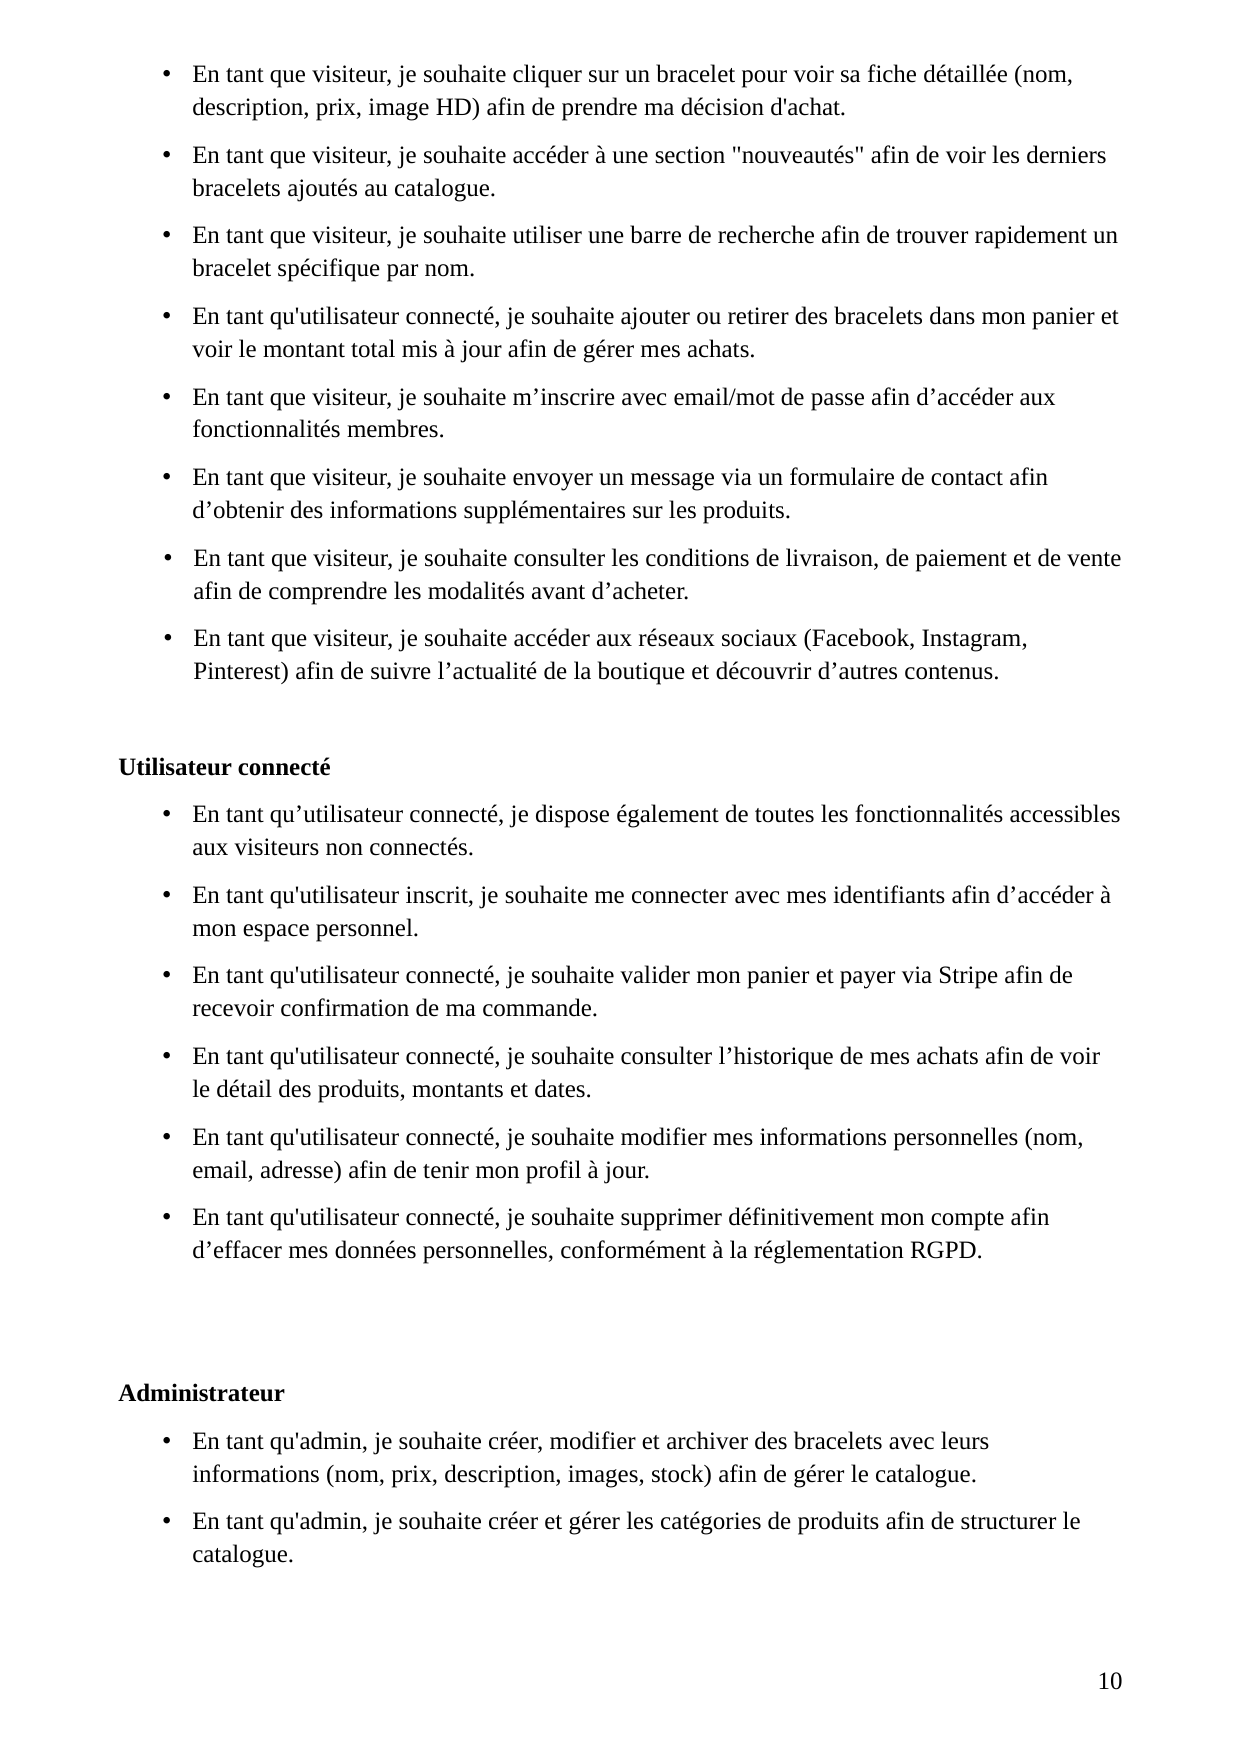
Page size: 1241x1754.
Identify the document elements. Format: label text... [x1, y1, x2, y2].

list En tant que visiteur, je souhaite accéder à une section "nouveautés" afin de voir les derniers bracelets ajoutés au catalogue. [162, 140, 1122, 201]
list En tant que visiteur, je souhaite m’inscrire avec email/mot de passe afin d’accéder aux fonctionnalités membres. [162, 382, 1122, 443]
list En tant qu'admin, je souhaite créer, modifier et archiver des bracelets avec leurs informations (nom, prix, description, images, stock) afin de gérer le catalogue. [162, 1426, 1122, 1488]
text Utilisateur connecté [118, 752, 1122, 780]
list En tant qu'utilisateur connecté, je souhaite valider mon panier et payer via Stripe afin de recevoir confirmation de ma commande. [162, 961, 1122, 1022]
list En tant que visiteur, je souhaite accéder aux réseaux sociaux (Facebook, Instagram, Pinterest) afin de suivre l’actualité de la boutique et découvrir d’autres contenus. [164, 623, 1122, 685]
list En tant qu’utilisateur connecté, je dispose également de toutes les fonctionnalités accessibles aux visiteurs non connectés. [162, 799, 1122, 861]
text Administrateur [118, 1378, 1122, 1407]
list En tant que visiteur, je souhaite utiliser une barre de recherche afin de trouver rapidement un bracelet spécifique par nom. [162, 220, 1122, 282]
list En tant que visiteur, je souhaite consulter les conditions de livraison, de paiement et de vente afin de comprendre les modalités avant d’acheter. [164, 543, 1122, 604]
list En tant que visiteur, je souhaite cliquer sur un bracelet pour voir sa fiche détaillée (nom, description, prix, image HD) afin de prendre ma décision d'achat. [162, 59, 1122, 121]
list En tant qu'admin, je souhaite créer et gérer les catégories de produits afin de structurer le catalogue. [162, 1506, 1122, 1568]
list En tant qu'utilisateur connecté, je souhaite consulter l’historique de mes achats afin de voir le détail des produits, montants et dates. [162, 1041, 1122, 1103]
list En tant qu'utilisateur inscrit, je souhaite me connecter avec mes identifiants afin d’accéder à mon espace personnel. [162, 880, 1122, 942]
list En tant que visiteur, je souhaite envoyer un message via un formulaire de contact afin d’obtenir des informations supplémentaires sur les produits. [162, 462, 1122, 524]
list En tant qu'utilisateur connecté, je souhaite ajouter ou retirer des bracelets dans mon panier et voir le montant total mis à jour afin de gérer mes achats. [162, 301, 1122, 363]
list En tant qu'utilisateur connecté, je souhaite modifier mes informations personnelles (nom, email, adresse) afin de tenir mon profil à jour. [162, 1122, 1122, 1183]
list En tant qu'utilisateur connecté, je souhaite supprimer définitivement mon compte afin d’effacer mes données personnelles, conformément à la réglementation RGPD. [162, 1202, 1122, 1264]
